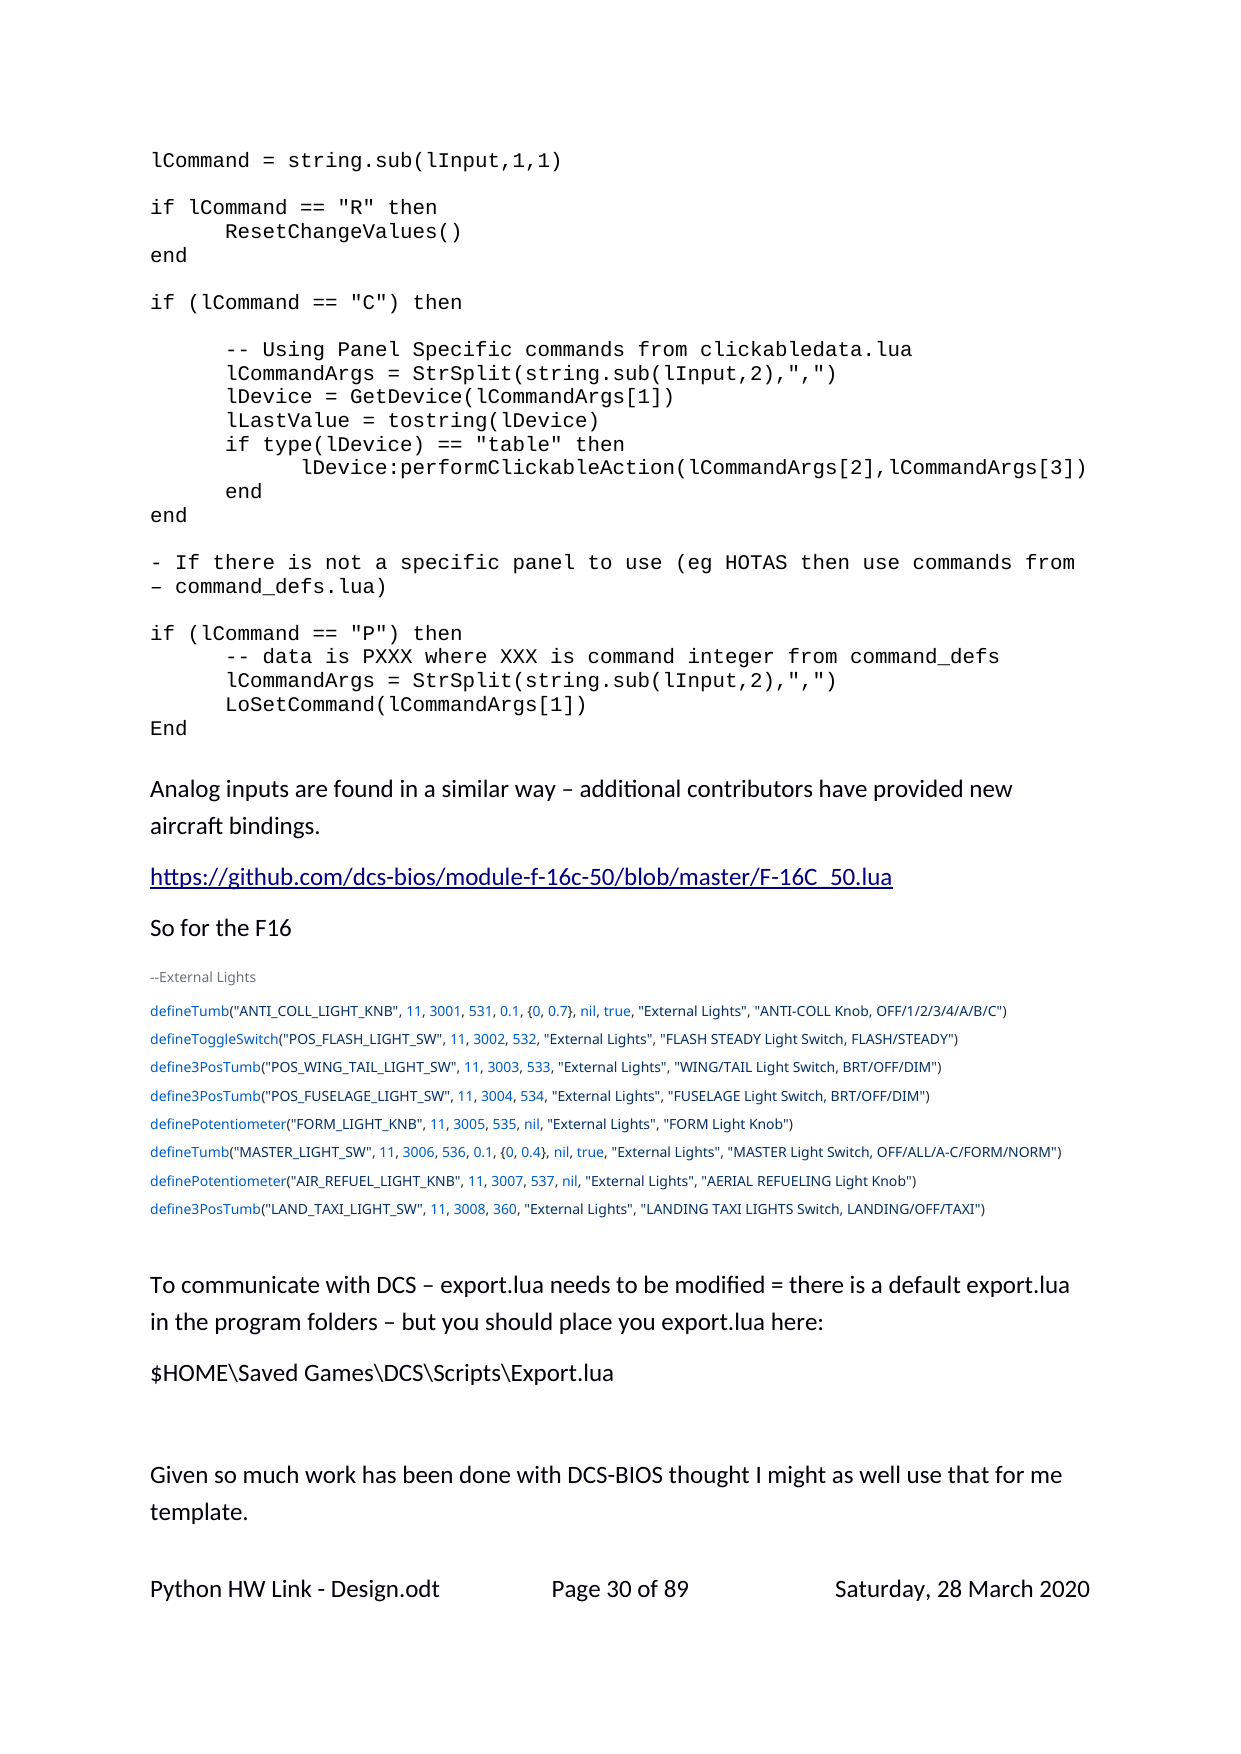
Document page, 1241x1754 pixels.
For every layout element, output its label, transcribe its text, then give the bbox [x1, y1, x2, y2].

text $HOME\Saved Games\DCS\Scripts\Export.lua [150, 1357, 1090, 1388]
text defineToggleSwitch("POS_FLASH_LIGHT_SW", 11, 3002, 532, "External Lights", "FLASH STEADY Light Switch, FLASH/STEADY") [150, 1025, 1090, 1048]
text https://github.com/dcs-bios/module-f-16c-50/blob/master/F-16C_50.lua [150, 861, 1090, 892]
text Given so much work has been done with DCS-BIOS thought I might as well use that for me template. [150, 1459, 1090, 1527]
text Analog inputs are found in a similar way – additional contributors have provided new aircraft bindings. [150, 773, 1090, 841]
text defineTumb("ANTI_COLL_LIGHT_KNB", 11, 3001, 531, 0.1, {0, 0.7}, nil, true, "External Lights", "ANTI-COLL Knob, OFF/1/2/3/4/A/B/C") [150, 997, 1090, 1020]
text define3PosTumb("POS_FUSELAGE_LIGHT_SW", 11, 3004, 534, "External Lights", "FUSELAGE Light Switch, BRT/OFF/DIM") [150, 1082, 1090, 1105]
text define3PosTumb("LAND_TAXI_LIGHT_SW", 11, 3008, 360, "External Lights", "LANDING TAXI LIGHTS Switch, LANDING/OFF/TAXI") [150, 1195, 1090, 1218]
text defineTumb("MASTER_LIGHT_SW", 11, 3006, 536, 0.1, {0, 0.4}, nil, true, "External Lights", "MASTER Light Switch, OFF/ALL/A-C/FORM/NORM") [150, 1138, 1090, 1162]
text define3PosTumb("POS_WING_TAIL_LIGHT_SW", 11, 3003, 533, "External Lights", "WING/TAIL Light Switch, BRT/OFF/DIM") [150, 1053, 1090, 1077]
text --External Lights [150, 963, 1090, 987]
text definePotentiometer("AIR_REFUEL_LIGHT_KNB", 11, 3007, 537, nil, "External Lights", "AERIAL REFUELING Light Knob") [150, 1167, 1090, 1190]
text To communicate with DCS – export.lua needs to be modified = there is a default export.lua in the program folders – but you should place you export.lua here: [150, 1269, 1090, 1337]
text definePotentiometer("FORM_LIGHT_KNB", 11, 3005, 535, nil, "External Lights", "FORM Light Knob") [150, 1110, 1090, 1133]
text So for the F16 [150, 912, 1090, 943]
